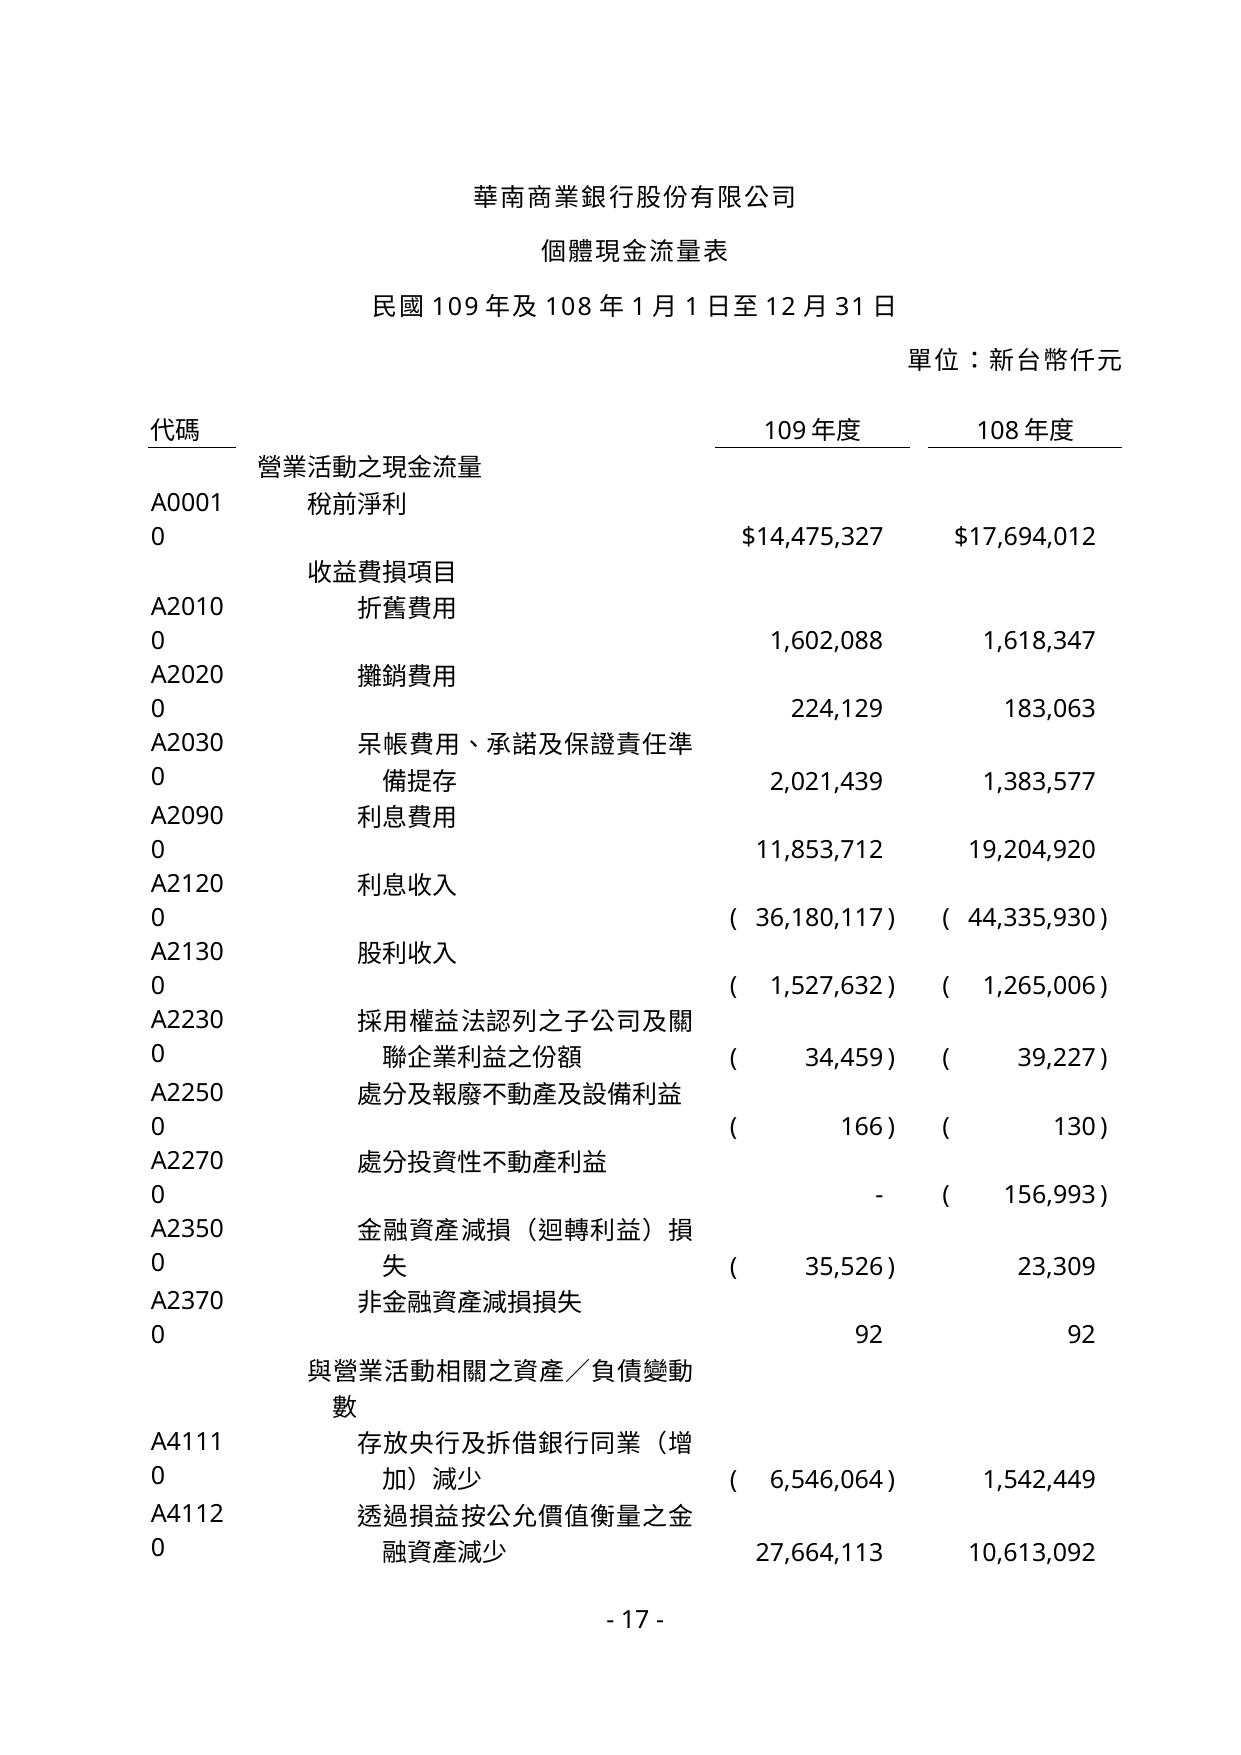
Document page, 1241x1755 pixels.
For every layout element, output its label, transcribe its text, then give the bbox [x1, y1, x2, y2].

table_cell [910, 1496, 927, 1568]
table_cell 處分及報廢不動產及設備利益 [254, 1074, 697, 1142]
table_header 代碼 [148, 411, 236, 447]
table_header 109年度 [715, 411, 910, 447]
text 個體現金流量表 [148, 232, 1122, 268]
table_cell A22500 [148, 1074, 236, 1142]
table_cell A20200 [148, 657, 236, 725]
table_cell [910, 1142, 927, 1210]
table_cell 92 [715, 1283, 910, 1351]
table_cell [910, 725, 927, 797]
table_cell 透過損益按公允價值衡量之金融資產減少 [254, 1496, 697, 1568]
table_cell A21300 [148, 934, 236, 1002]
table_cell A41110 [148, 1424, 236, 1496]
table_cell [236, 725, 254, 797]
table_cell [928, 1351, 1122, 1423]
table_cell [910, 589, 927, 657]
table_cell 1,542,449 [928, 1424, 1122, 1496]
table_cell [697, 1210, 715, 1283]
table_cell [715, 552, 910, 588]
table_cell ( 1,265,006 ) [928, 934, 1122, 1002]
table_cell A22700 [148, 1142, 236, 1210]
table_cell [236, 484, 254, 552]
table_cell ( 1,527,632 ) [715, 934, 910, 1002]
table_cell 1,618,347 [928, 589, 1122, 657]
table_cell $ 17,694,012 [928, 484, 1122, 552]
table_cell ( 166 ) [715, 1074, 910, 1142]
table_cell $ 14,475,327 [715, 484, 910, 552]
table_cell [697, 725, 715, 797]
table_cell 1,383,577 [928, 725, 1122, 797]
table_cell 稅前淨利 [254, 484, 697, 552]
table_cell 利息費用 [254, 797, 697, 865]
table_cell 攤銷費用 [254, 657, 697, 725]
table_header [697, 411, 715, 447]
table_cell ( 130 ) [928, 1074, 1122, 1142]
table_cell [236, 1142, 254, 1210]
table_cell [910, 934, 927, 1002]
table_cell [236, 1351, 254, 1423]
table_cell 19,204,920 [928, 797, 1122, 865]
table_cell 23,309 [928, 1210, 1122, 1283]
table_header [236, 411, 254, 447]
table_cell [148, 552, 236, 588]
table_cell A41120 [148, 1496, 236, 1568]
table_cell [910, 797, 927, 865]
table_cell [236, 797, 254, 865]
table_cell [928, 448, 1122, 484]
table_cell [697, 484, 715, 552]
table_cell [910, 1210, 927, 1283]
table_cell [697, 447, 715, 484]
table_cell 與營業活動相關之資產／負債變動數 [254, 1351, 697, 1423]
table_cell 收益費損項目 [254, 552, 697, 588]
table_cell A20100 [148, 589, 236, 657]
table_cell [910, 1002, 927, 1074]
table_cell [697, 934, 715, 1002]
table_cell 處分投資性不動產利益 [254, 1142, 697, 1210]
table_cell [910, 1424, 927, 1496]
table_cell [697, 1074, 715, 1142]
table_cell [928, 552, 1122, 588]
table_cell [910, 447, 927, 484]
text 華南商業銀行股份有限公司 [148, 177, 1122, 213]
table_cell [910, 552, 927, 588]
table_cell [236, 1210, 254, 1283]
table_cell [236, 1283, 254, 1351]
table_cell [236, 1424, 254, 1496]
table_cell ( 156,993 ) [928, 1142, 1122, 1210]
table_cell ( 35,526 ) [715, 1210, 910, 1283]
table_cell [697, 1142, 715, 1210]
table_cell [697, 1002, 715, 1074]
table_cell [236, 1496, 254, 1568]
table_cell [715, 448, 910, 484]
table_cell 11,853,712 [715, 797, 910, 865]
table_header [254, 411, 697, 447]
table_cell 27,664,113 [715, 1496, 910, 1568]
table_cell 非金融資產減損損失 [254, 1283, 697, 1351]
table_cell [910, 484, 927, 552]
table_cell [697, 657, 715, 725]
table_cell [910, 1283, 927, 1351]
table_cell A23700 [148, 1283, 236, 1351]
table_cell [697, 1424, 715, 1496]
table_cell ( 44,335,930 ) [928, 865, 1122, 933]
table_cell 1,602,088 [715, 589, 910, 657]
table_cell ( 36,180,117 ) [715, 865, 910, 933]
table_cell 224,129 [715, 657, 910, 725]
table_cell ( 6,546,064 ) [715, 1424, 910, 1496]
table_cell [236, 1074, 254, 1142]
table_cell 存放央行及拆借銀行同業（增加）減少 [254, 1424, 697, 1496]
table_cell ( 39,227 ) [928, 1002, 1122, 1074]
table_cell 183,063 [928, 657, 1122, 725]
table_cell [236, 552, 254, 588]
table_cell A20900 [148, 797, 236, 865]
table_header [910, 411, 927, 447]
table_cell 2,021,439 [715, 725, 910, 797]
table_cell [697, 1496, 715, 1568]
table_cell 92 [928, 1283, 1122, 1351]
table_cell 採用權益法認列之子公司及關聯企業利益之份額 [254, 1002, 697, 1074]
table_header 108年度 [928, 411, 1122, 447]
table_cell [236, 865, 254, 933]
table_cell A22300 [148, 1002, 236, 1074]
table_cell 呆帳費用、承諾及保證責任準備提存 [254, 725, 697, 797]
table_cell 10,613,092 [928, 1496, 1122, 1568]
table_cell - [715, 1142, 910, 1210]
table_cell [910, 1074, 927, 1142]
table_cell [236, 1002, 254, 1074]
table_cell 利息收入 [254, 865, 697, 933]
table_cell A20300 [148, 725, 236, 797]
table_cell 營業活動之現金流量 [254, 447, 697, 484]
table_cell [148, 448, 236, 484]
table_cell [148, 1351, 236, 1423]
table_cell [697, 1351, 715, 1423]
table_cell [236, 589, 254, 657]
text 單位：新台幣仟元 [148, 340, 1122, 377]
table_cell [715, 1351, 910, 1423]
table_cell [697, 589, 715, 657]
table_cell [697, 865, 715, 933]
table_cell [910, 1351, 927, 1423]
table_cell [236, 657, 254, 725]
table_cell [697, 552, 715, 588]
table_cell [697, 1283, 715, 1351]
table_cell 股利收入 [254, 934, 697, 1002]
table_cell [910, 657, 927, 725]
table_cell A21200 [148, 865, 236, 933]
table_cell 折舊費用 [254, 589, 697, 657]
table_cell [236, 447, 254, 484]
table_cell A23500 [148, 1210, 236, 1283]
table_cell [697, 797, 715, 865]
table_cell ( 34,459 ) [715, 1002, 910, 1074]
text 民國109年及108年1月1日至12月31日 [148, 286, 1122, 322]
table_cell 金融資產減損（迴轉利益）損失 [254, 1210, 697, 1283]
table_cell [910, 865, 927, 933]
table_cell A00010 [148, 484, 236, 552]
table_cell [236, 934, 254, 1002]
